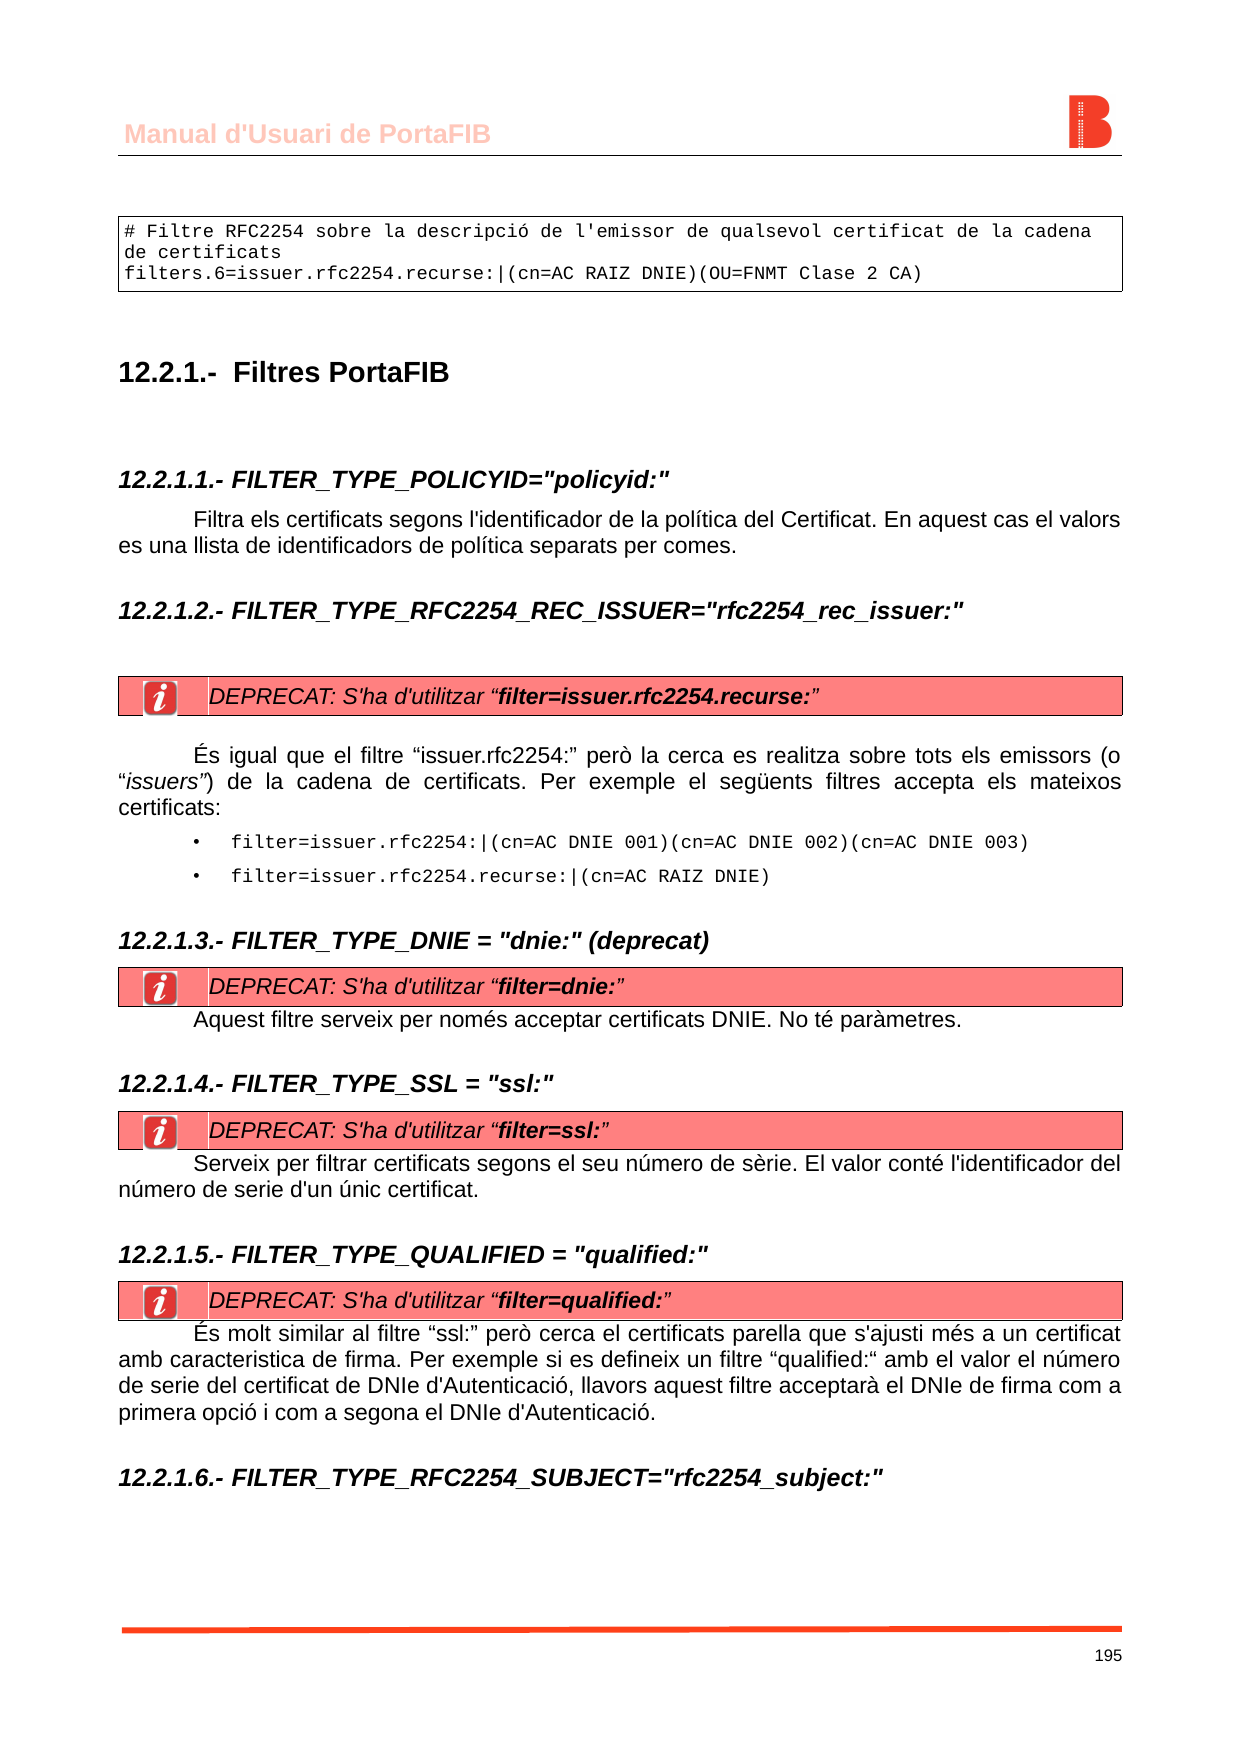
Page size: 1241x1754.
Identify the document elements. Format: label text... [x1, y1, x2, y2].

table_header [119, 677, 208, 715]
subtitle FILTER_TYPE_DNIE = "dnie:" (deprecat) [118, 926, 1122, 954]
text Aquest filtre serveix per només acceptar certificats DNIE. No té paràmetres. [118, 1007, 1122, 1032]
table_header DEPRECAT: S'ha d'utilitzar “filter=dnie:” [209, 968, 1122, 1006]
table_header [119, 1112, 208, 1149]
list filter=issuer.rfc2254.recurse:|(cn=AC RAIZ DNIE) [193, 867, 1122, 888]
subtitle FILTER_TYPE_POLICYID="policyid:" [118, 465, 1122, 494]
subtitle FILTER_TYPE_SSL = "ssl:" [118, 1069, 1122, 1098]
table_header DEPRECAT: S'ha d'utilitzar “filter=ssl:” [209, 1112, 1122, 1149]
text És igual que el filtre “issuer.rfc2254:” però la cerca es realitza sobre tots els emissors (o “issuers”) de la cadena de certificats. Per exemple el següents filtres accepta els mateixos certificats: [118, 742, 1122, 821]
picture [143, 1115, 178, 1150]
subtitle Filtres PortaFIB [118, 355, 1122, 388]
table_header [119, 1282, 208, 1319]
picture [143, 681, 178, 716]
table_header [119, 968, 208, 1006]
table_header # Filtre RFC2254 sobre la descripció de l'emissor de qualsevol certificat de la cadena de certificats filters.6=issuer.rfc2254.recurse:|(cn=AC RAIZ DNIE)(OU=FNMT Clase 2 CA) [119, 217, 1122, 291]
picture [143, 971, 178, 1006]
text És molt similar al filtre “ssl:” però cerca el certificats parella que s'ajusti més a un certificat amb caracteristica de firma. Per exemple si es defineix un filtre “qualified:“ amb el valor el número de serie del certificat de DNIe d'Autenticació, llavors aquest filtre acceptarà el DNIe de firma com a primera opció i com a segona el DNIe d'Autenticació. [118, 1321, 1122, 1425]
text Serveix per filtrar certificats segons el seu número de sèrie. El valor conté l'identificador del número de serie d'un únic certificat. [118, 1150, 1122, 1202]
subtitle FILTER_TYPE_RFC2254_REC_ISSUER="rfc2254_rec_issuer:" [118, 596, 1122, 625]
subtitle FILTER_TYPE_QUALIFIED = "qualified:" [118, 1240, 1122, 1268]
picture [143, 1285, 178, 1320]
picture [1063, 94, 1117, 150]
list filter=issuer.rfc2254:|(cn=AC DNIE 001)(cn=AC DNIE 002)(cn=AC DNIE 003) [193, 833, 1122, 854]
table_header DEPRECAT: S'ha d'utilitzar “filter=issuer.rfc2254.recurse:” [209, 677, 1122, 715]
subtitle FILTER_TYPE_RFC2254_SUBJECT="rfc2254_subject:" [118, 1463, 1122, 1491]
text Filtra els certificats segons l'identificador de la política del Certificat. En aquest cas el valors es una llista de identificadors de política separats per comes. [118, 506, 1122, 559]
table_header DEPRECAT: S'ha d'utilitzar “filter=qualified:” [209, 1282, 1122, 1319]
